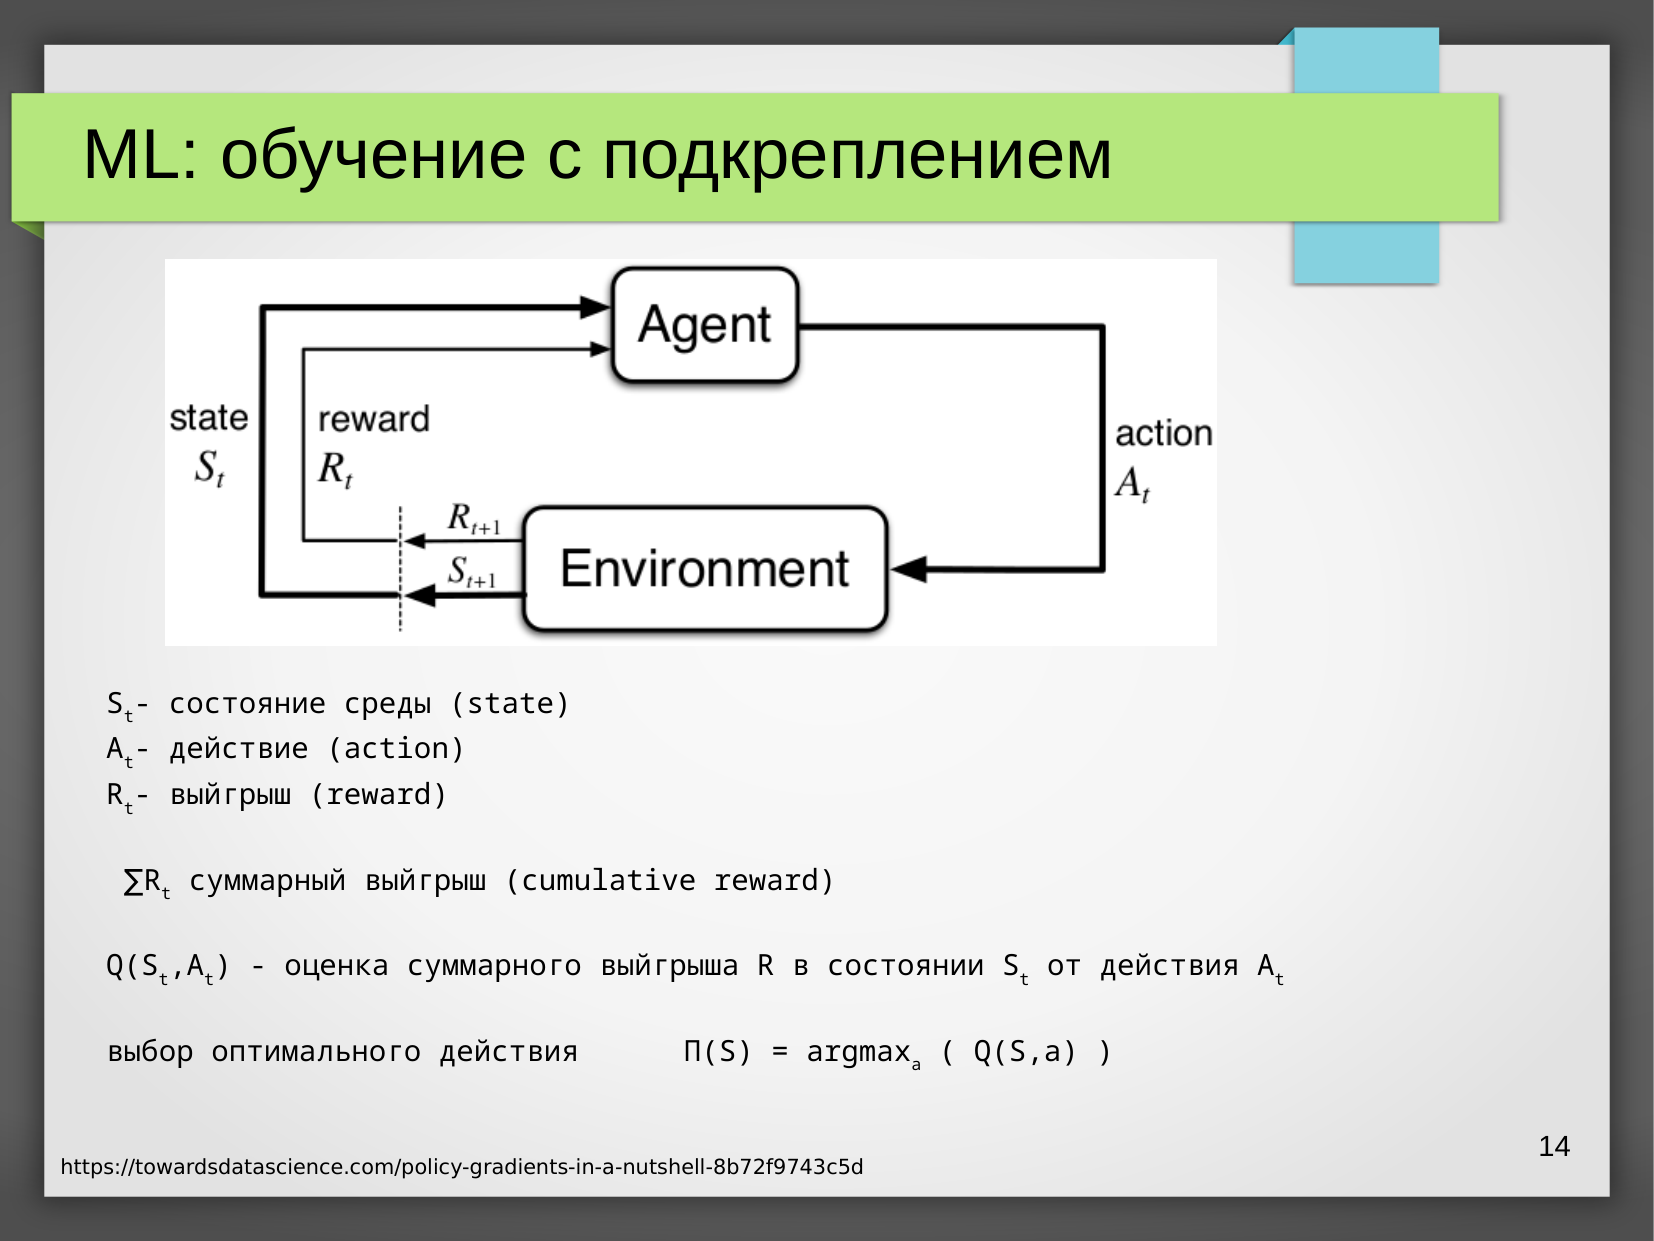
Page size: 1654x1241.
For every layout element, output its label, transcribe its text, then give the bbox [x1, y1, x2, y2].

title ML: обучение с подкреплением [82, 94, 1264, 213]
picture [0, 0, 1654, 1241]
text_box https://towardsdatascience.com/policy-gradients-in-a-nutshell-8b72f9743c5d [45, 1147, 908, 1195]
title St- состояние среды (state) At- действие (action) Rt- выйгрыш (reward) ∑Rt суммарный выйгрыш (cumulative reward) Q(St,At) - оценка суммарного выйгрыша R в состоянии St от действия At выбор оптимального действия П(S) = argmaxа ( Q(S,a) ) [106, 685, 1418, 1113]
